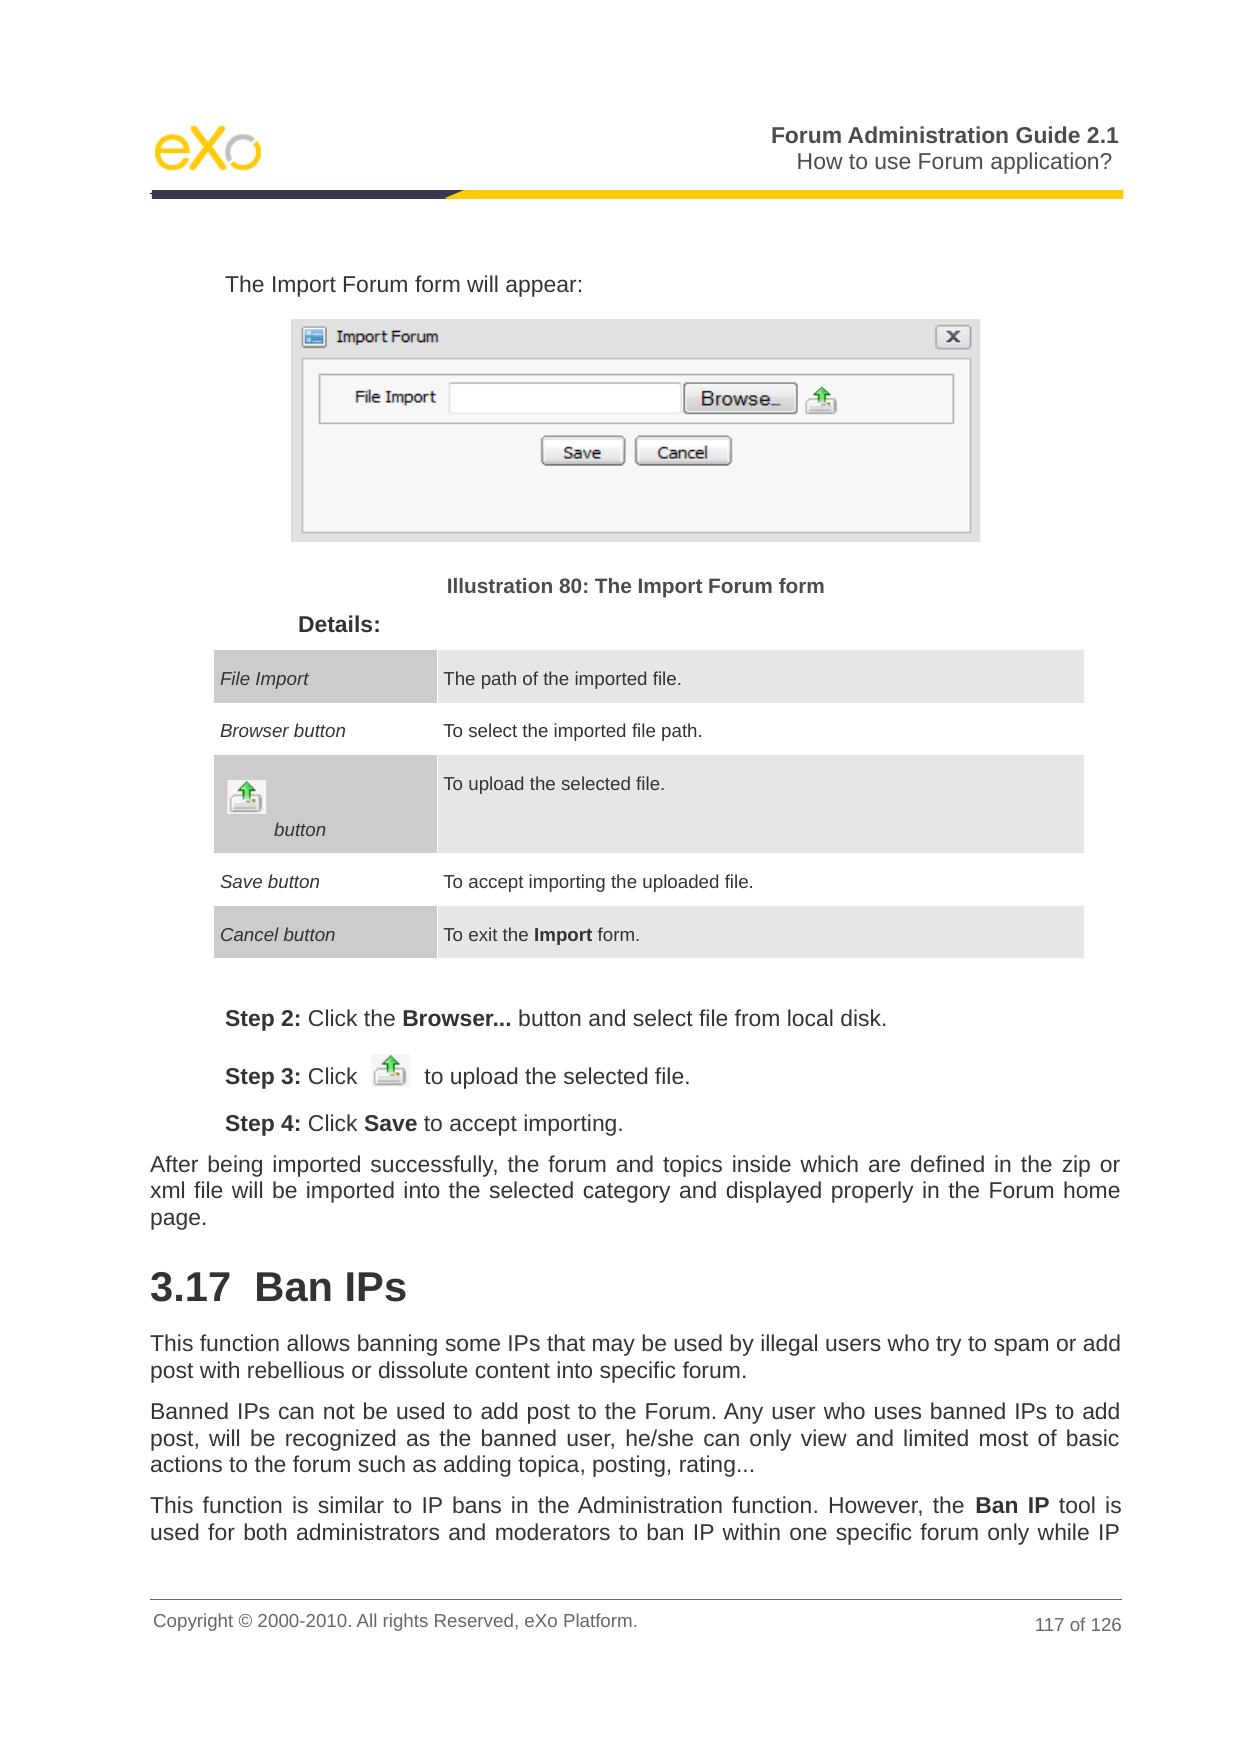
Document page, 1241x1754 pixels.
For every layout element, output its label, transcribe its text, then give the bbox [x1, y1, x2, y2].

table_header The path of the imported file. [438, 650, 1084, 703]
list Illustration 82: The Import Forum form [277, 571, 995, 597]
table_cell Save button [214, 854, 437, 906]
picture [291, 319, 981, 542]
table_cell To accept importing the uploaded file. [438, 854, 1084, 906]
picture [227, 780, 267, 814]
table_cell To select the imported file path. [438, 703, 1084, 755]
text After being imported successfully, the forum and topics inside which are defined in the zip or xml file will be imported into the selected category and displayed properly in the Forum home page. [150, 1151, 1122, 1230]
table_cell button [214, 755, 437, 853]
picture [371, 1054, 411, 1087]
list Step 2: Click the Browser... button and select file from local disk. [187, 1005, 1122, 1032]
list Step 4: Click Save to accept importing. [187, 1109, 1122, 1136]
table_cell Cancel button [214, 906, 437, 958]
text Banned IPs can not be used to add post to the Forum. Any user who uses banned IPs to add post, will be recognized as the banned user, he/she can only view and limited most of basic actions to the forum such as adding topica, posting, rating... [150, 1398, 1122, 1477]
table_cell To upload the selected file. [438, 755, 1084, 853]
list Step 3: Click to upload the selected file. [187, 1060, 1122, 1094]
table_header File Import [214, 650, 437, 703]
text This function allows banning some IPs that may be used by illegal users who try to spam or add post with rebellious or dissolute content into specific forum. [150, 1330, 1122, 1383]
list Details: [260, 571, 1122, 637]
table_cell Browser button [214, 703, 437, 755]
subtitle Ban IPs [150, 1262, 1122, 1310]
text This function is similar to IP bans in the Administration function. However, the Ban IP tool is used for both administrators and moderators to ban IP within one specific forum only while IP [150, 1492, 1122, 1545]
picture [151, 190, 1124, 199]
picture [155, 125, 262, 171]
table_cell To exit the Import form. [438, 906, 1084, 958]
list The Import Forum form will appear: [187, 271, 1122, 297]
